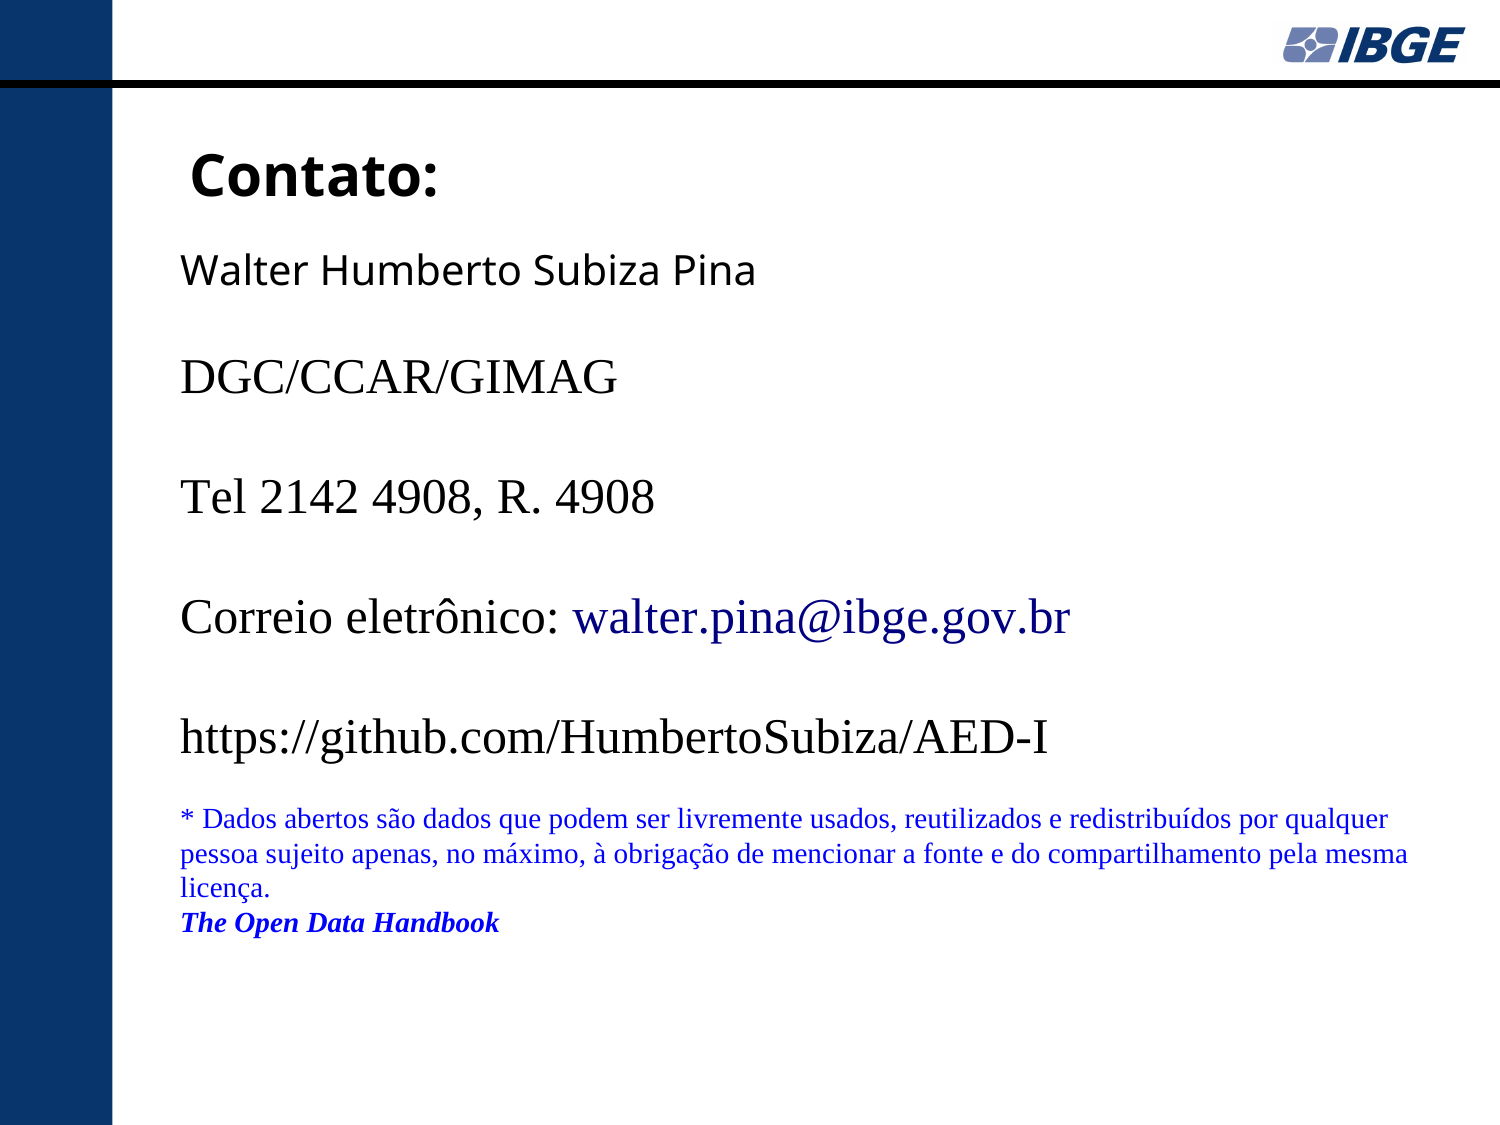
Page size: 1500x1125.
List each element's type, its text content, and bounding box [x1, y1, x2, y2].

picture [1273, 20, 1468, 64]
text_box Contato: [174, 129, 1426, 216]
text_box Walter Humberto Subiza Pina DGC/CCAR/GIMAG Tel 2142 4908, R. 4908 Correio eletrônico: walter.pina@ibge.gov.br https://github.com/HumbertoSubiza/AED-I * Dados abertos são dados que podem ser livremente usados, reutilizados e redistribuídos por qualquer pessoa sujeito apenas, no máximo, à obrigação de mencionar a fonte e do compartilhamento pela mesma licença. The Open Data Handbook [165, 236, 1477, 1002]
